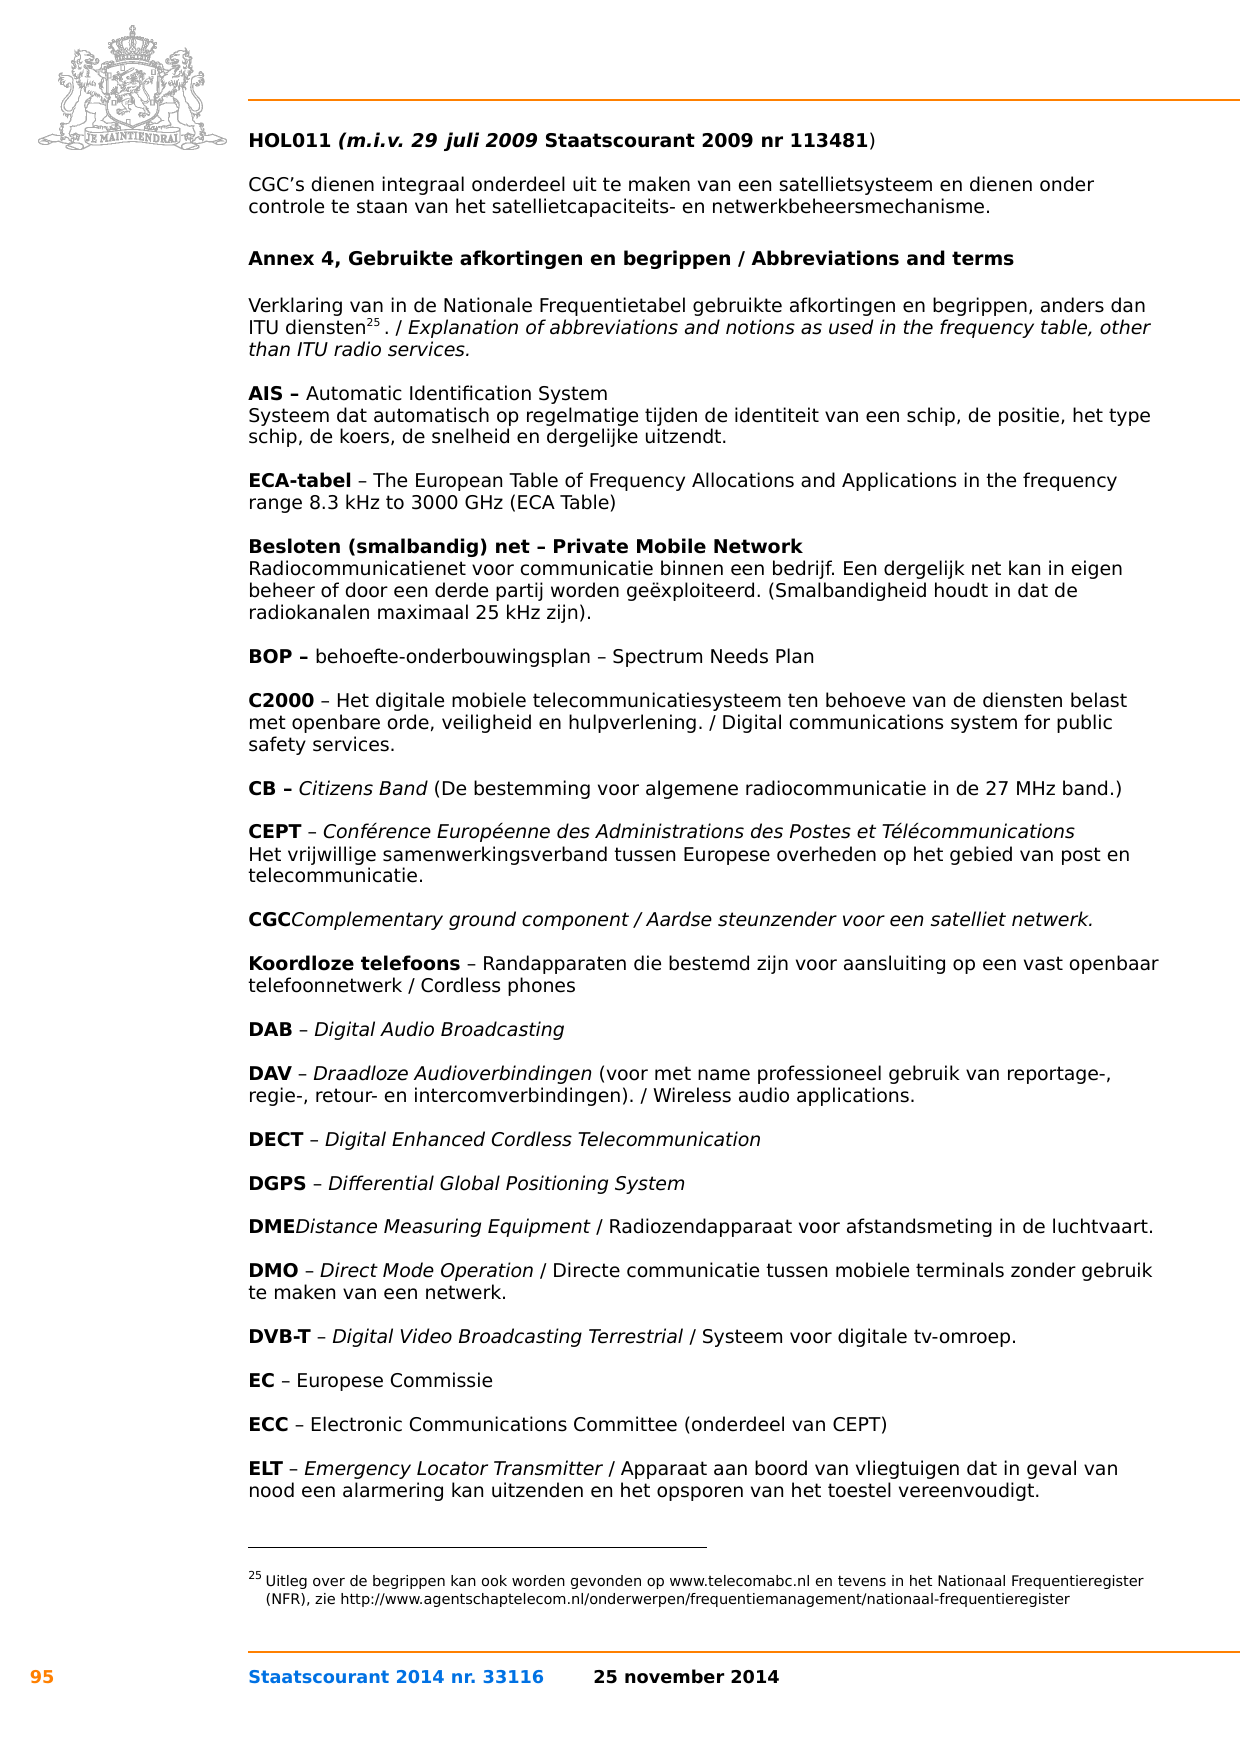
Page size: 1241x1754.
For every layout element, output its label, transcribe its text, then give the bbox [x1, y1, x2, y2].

text Radiocommunicatienet voor communicatie binnen een bedrijf. Een dergelijk net kan in eigen beheer of door een derde partij worden geëxploiteerd. (Smalbandigheid houdt in dat de radiokanalen maximaal 25 kHz zijn). [248, 558, 1163, 624]
text Het vrijwillige samenwerkingsverband tussen Europese overheden op het gebied van post en telecommunicatie. [248, 843, 1163, 887]
text BOP – behoefte-onderbouwingsplan – Spectrum Needs Plan [248, 646, 1163, 668]
picture [38, 25, 227, 150]
text Koordloze telefoons – Randapparaten die bestemd zijn voor aansluiting op een vast openbaar telefoonnetwerk / Cordless phones [248, 953, 1163, 997]
text ECC – Electronic Communications Committee (onderdeel van CEPT) [248, 1414, 1163, 1436]
text DMEDistance Measuring Equipment / Radiozendapparaat voor afstandsmeting in de luchtvaart. [248, 1216, 1163, 1238]
text ECA-tabel – The European Table of Frequency Allocations and Applications in the frequency range 8.3 kHz to 3000 GHz (ECA Table) [248, 470, 1163, 514]
text Besloten (smalbandig) net – Private Mobile Network [248, 536, 1163, 558]
text Uitleg over de begrippen kan ook worden gevonden op www.telecomabc.nl en tevens in het Nationaal Frequentieregister (NFR), zie http://www.agentschaptelecom.nl/onderwerpen/frequentiemanagement/nationaal-frequentieregister [248, 1569, 1163, 1608]
text Verklaring van in de Nationale Frequentietabel gebruikte afkortingen en begrippen, anders dan ITU diensten. / Explanation of abbreviations and notions as used in the frequency table, other than ITU radio services. [248, 295, 1163, 361]
text DAV – Draadloze Audioverbindingen (voor met name professioneel gebruik van reportage-, regie-, retour- en intercomverbindingen). / Wireless audio applications. [248, 1063, 1163, 1107]
text DGPS – Differential Global Positioning System [248, 1172, 1163, 1194]
text CGC’s dienen integraal onderdeel uit te maken van een satellietsysteem en dienen onder controle te staan van het satellietcapaciteits- en netwerkbeheersmechanisme. [248, 174, 1163, 218]
text CGCComplementary ground component / Aardse steunzender voor een satelliet netwerk. [248, 909, 1163, 931]
text CB – Citizens Band (De bestemming voor algemene radiocommunicatie in de 27 MHz band.) [248, 778, 1163, 799]
text Systeem dat automatisch op regelmatige tijden de identiteit van een schip, de positie, het type schip, de koers, de snelheid en dergelijke uitzendt. [248, 404, 1163, 448]
text AIS – Automatic Identification System [248, 382, 1163, 404]
text ELT – Emergency Locator Transmitter / Apparaat aan boord van vliegtuigen dat in geval van nood een alarmering kan uitzenden en het opsporen van het toestel vereenvoudigt. [248, 1458, 1163, 1502]
text DECT – Digital Enhanced Cordless Telecommunication [248, 1129, 1163, 1151]
text DVB-T – Digital Video Broadcasting Terrestrial / Systeem voor digitale tv-omroep. [248, 1326, 1163, 1348]
subtitle Annex 4, Gebruikte afkortingen en begrippen / Abbreviations and terms [248, 248, 1163, 270]
subtitle HOL011 (m.i.v. 29 juli 2009 Staatscourant 2009 nr 113481) [248, 130, 1163, 152]
text C2000 – Het digitale mobiele telecommunicatiesysteem ten behoeve van de diensten belast met openbare orde, veiligheid en hulpverlening. / Digital communications system for public safety services. [248, 690, 1163, 756]
text DAB – Digital Audio Broadcasting [248, 1019, 1163, 1041]
text DMO – Direct Mode Operation / Directe communicatie tussen mobiele terminals zonder gebruik te maken van een netwerk. [248, 1260, 1163, 1304]
text CEPT – Conférence Européenne des Administrations des Postes et Télécommunications [248, 821, 1163, 843]
text EC – Europese Commissie [248, 1370, 1163, 1392]
